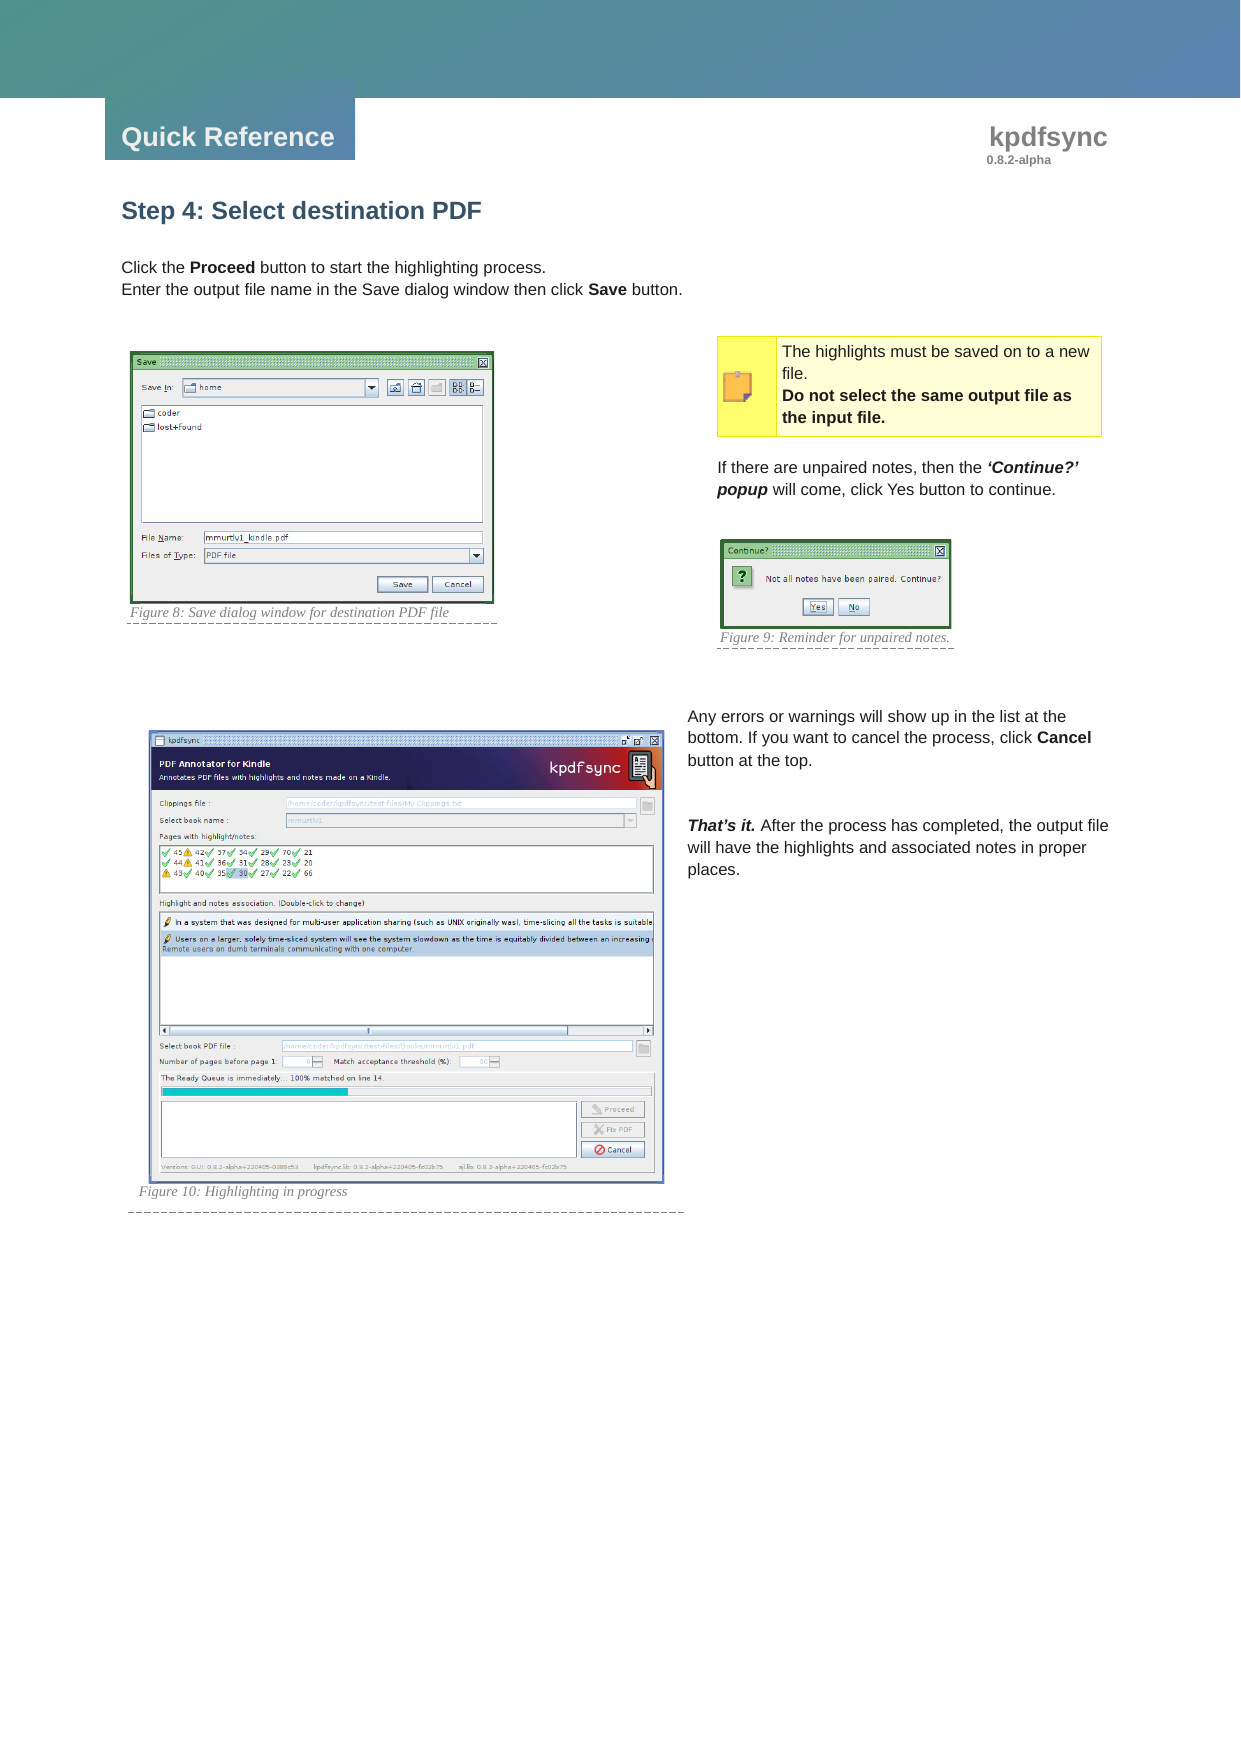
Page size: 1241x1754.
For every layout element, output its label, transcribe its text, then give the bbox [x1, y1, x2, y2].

subtitle Step 4: Select destination PDF [121, 196, 1119, 225]
picture [148, 730, 665, 1184]
table_header [121, 701, 682, 1217]
table_header [718, 337, 776, 436]
text Enter the output file name in the Save dialog window then click Save button. [121, 280, 1119, 299]
picture [720, 539, 952, 629]
picture [722, 371, 754, 402]
table_header If there are unpaired notes, then the ‘Continue?’ popup will come, click Yes button to continue. [711, 302, 1107, 657]
table_header The highlights must be saved on to a new file. Do not select the same output file as the input file. [777, 337, 1101, 436]
text Click the Proceed button to start the highlighting process. [121, 258, 1119, 277]
table_header [121, 302, 711, 657]
table_header Any errors or warnings will show up in the list at the bottom. If you want to cancel the process, click Cancel button at the top. That’s it. After the process has completed, the output file will have the highlights and associated notes in proper places. [682, 701, 1119, 1217]
picture [129, 351, 495, 604]
